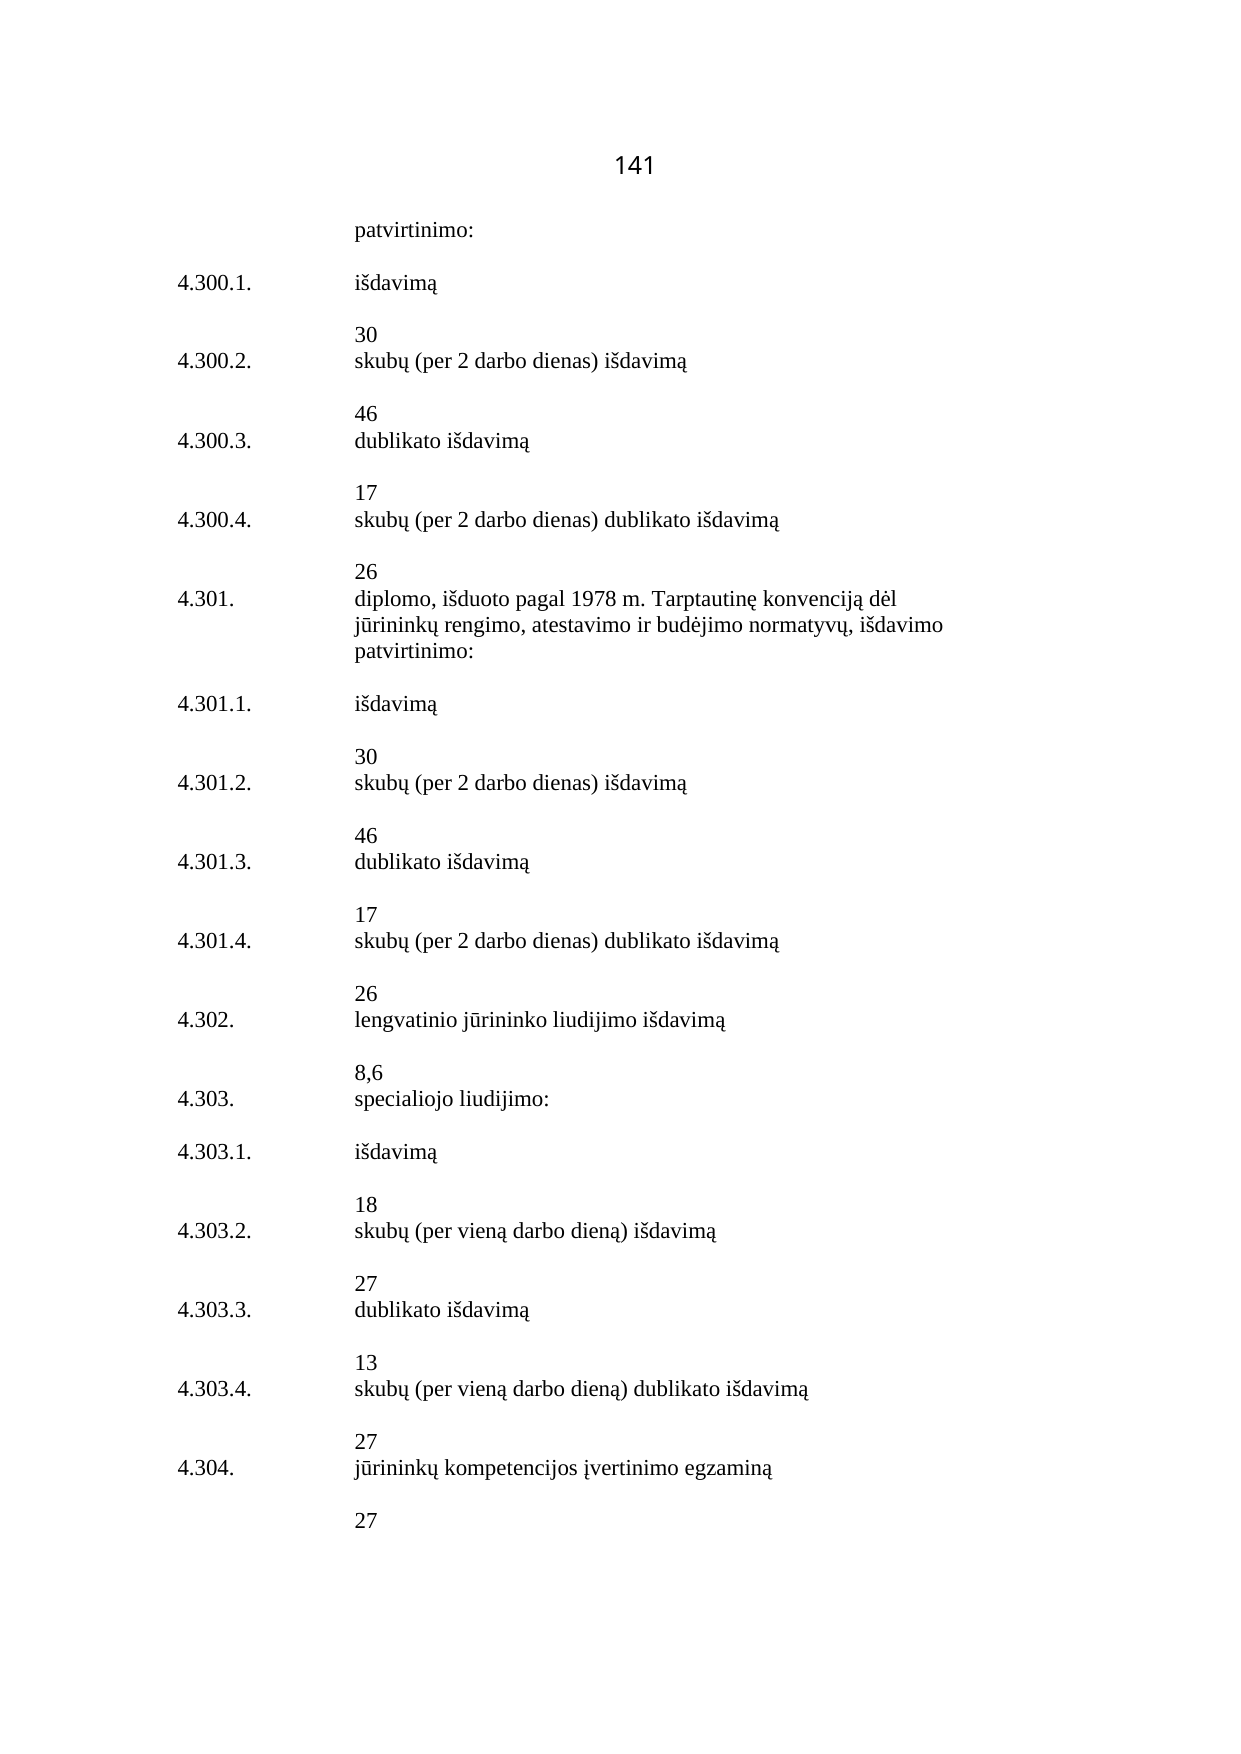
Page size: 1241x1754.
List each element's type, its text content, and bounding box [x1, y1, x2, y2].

text 4.301.4. skubų (per 2 darbo dienas) dublikato išdavimą 26 [177, 927, 945, 1006]
text 4.304. jūrininkų kompetencijos įvertinimo egzaminą 27 [177, 1454, 945, 1533]
text 4.303.3. dublikato išdavimą 13 [177, 1296, 945, 1375]
text patvirtinimo: [354, 637, 945, 690]
text 4.300.4. skubų (per 2 darbo dienas) dublikato išdavimą 26 [177, 506, 945, 585]
text 4.300.1. išdavimą 30 [177, 268, 945, 348]
text 4.301.1. išdavimą 30 [177, 690, 945, 769]
text 4.300.2. skubų (per 2 darbo dienas) išdavimą 46 [177, 348, 945, 427]
text 4.303.2. skubų (per vieną darbo dieną) išdavimą 27 [177, 1217, 945, 1296]
text jūrininkų rengimo, atestavimo ir budėjimo normatyvų, išdavimo [354, 611, 945, 637]
text patvirtinimo: [354, 216, 945, 268]
text 4.303. specialiojo liudijimo: [177, 1086, 945, 1138]
text 4.301.3. dublikato išdavimą 17 [177, 848, 945, 927]
text 4.303.4. skubų (per vieną darbo dieną) dublikato išdavimą 27 [177, 1375, 945, 1454]
text 4.301.2. skubų (per 2 darbo dienas) išdavimą 46 [177, 769, 945, 848]
text 4.303.1. išdavimą 18 [177, 1138, 945, 1217]
text 4.302. lengvatinio jūrininko liudijimo išdavimą 8,6 [177, 1006, 945, 1086]
text 4.300.3. dublikato išdavimą 17 [177, 427, 945, 506]
text 4.301. diplomo, išduoto pagal 1978 m. Tarptautinę konvenciją dėl [177, 585, 945, 611]
